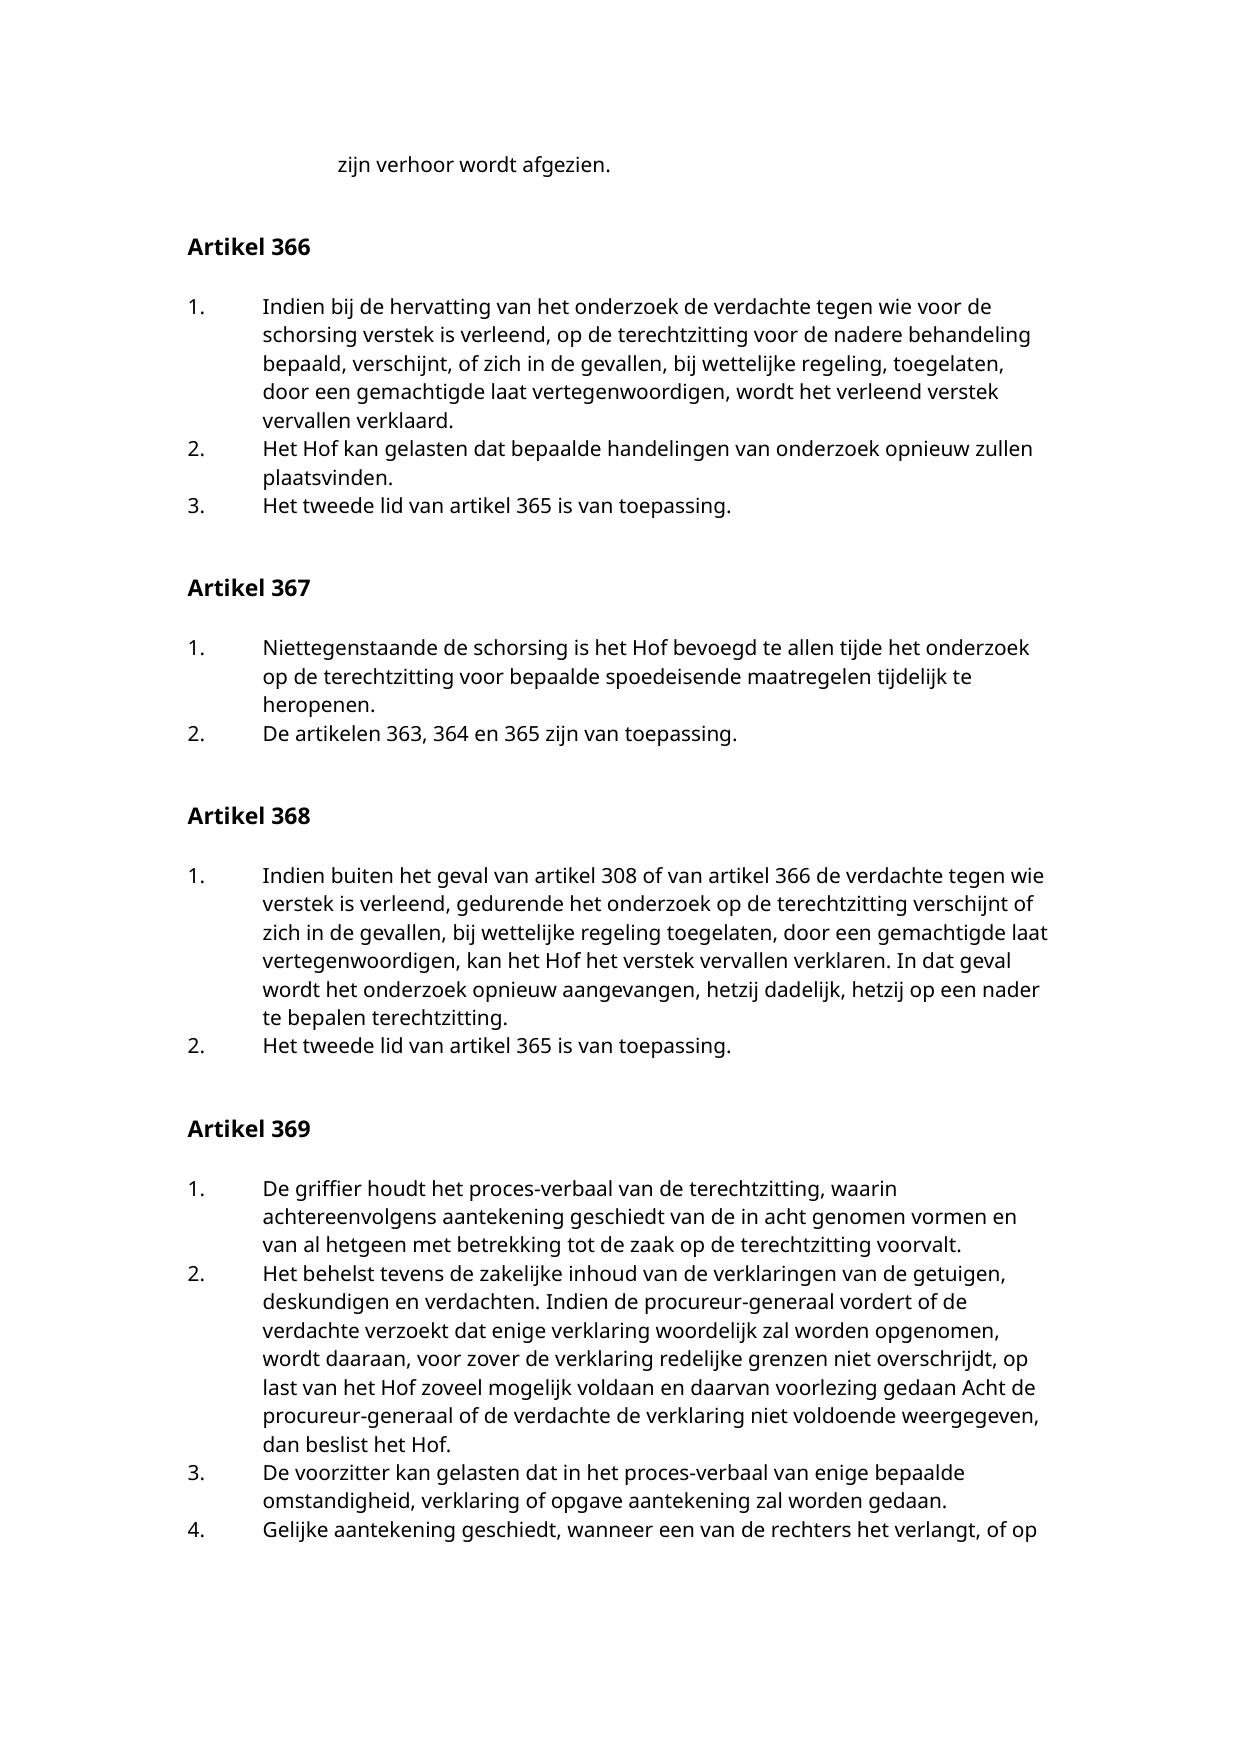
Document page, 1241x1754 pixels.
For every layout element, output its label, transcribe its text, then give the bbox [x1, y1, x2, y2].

subtitle Artikel 367 [187, 572, 1053, 603]
list De voorzitter kan gelasten dat in het proces-verbaal van enige bepaalde omstandigheid, verklaring of opgave aantekening zal worden gedaan. [187, 1458, 1053, 1515]
list Niettegenstaande de schorsing is het Hof bevoegd te allen tijde het onderzoek op de terechtzitting voor bepaalde spoedeisende maatregelen tijdelijk te heropenen. [187, 633, 1053, 719]
subtitle Artikel 368 [187, 800, 1053, 831]
list zijn verhoor wordt afgezien. [262, 150, 1053, 178]
list De artikelen 363, 364 en 365 zijn van toepassing. [187, 719, 1053, 747]
subtitle Artikel 369 [187, 1112, 1053, 1144]
list Indien bij de hervatting van het onderzoek de verdachte tegen wie voor de schorsing verstek is verleend, op de terechtzitting voor de nadere behandeling bepaald, verschijnt, of zich in de gevallen, bij wettelijke regeling, toegelaten, door een gemachtigde laat vertegenwoordigen, wordt het verleend verstek vervallen verklaard. [187, 292, 1053, 434]
list Gelijke aantekening geschiedt, wanneer een van de rechters het verlangt, of op [187, 1515, 1053, 1543]
subtitle Artikel 366 [187, 231, 1053, 262]
list Het Hof kan gelasten dat bepaalde handelingen van onderzoek opnieuw zullen plaatsvinden. [187, 434, 1053, 491]
list Het behelst tevens de zakelijke inhoud van de verklaringen van de getuigen, deskundigen en verdachten. Indien de procureur-generaal vordert of de verdachte verzoekt dat enige verklaring woordelijk zal worden opgenomen, wordt daaraan, voor zover de verklaring redelijke grenzen niet overschrijdt, op last van het Hof zoveel mogelijk voldaan en daarvan voorlezing gedaan Acht de procureur-generaal of de verdachte de verklaring niet voldoende weergegeven, dan beslist het Hof. [187, 1259, 1053, 1458]
list Het tweede lid van artikel 365 is van toepassing. [187, 1032, 1053, 1060]
list Indien buiten het geval van artikel 308 of van artikel 366 de verdachte tegen wie verstek is verleend, gedurende het onderzoek op de terechtzitting verschijnt of zich in de gevallen, bij wettelijke regeling toegelaten, door een gemachtigde laat vertegenwoordigen, kan het Hof het verstek vervallen verklaren. In dat geval wordt het onderzoek opnieuw aangevangen, hetzij dadelijk, hetzij op een nader te bepalen terechtzitting. [187, 861, 1053, 1032]
list Het tweede lid van artikel 365 is van toepassing. [187, 491, 1053, 520]
list De griffier houdt het proces-verbaal van de terechtzitting, waarin achtereenvolgens aantekening geschiedt van de in acht genomen vormen en van al hetgeen met betrekking tot de zaak op de terechtzitting voorvalt. [187, 1174, 1053, 1259]
